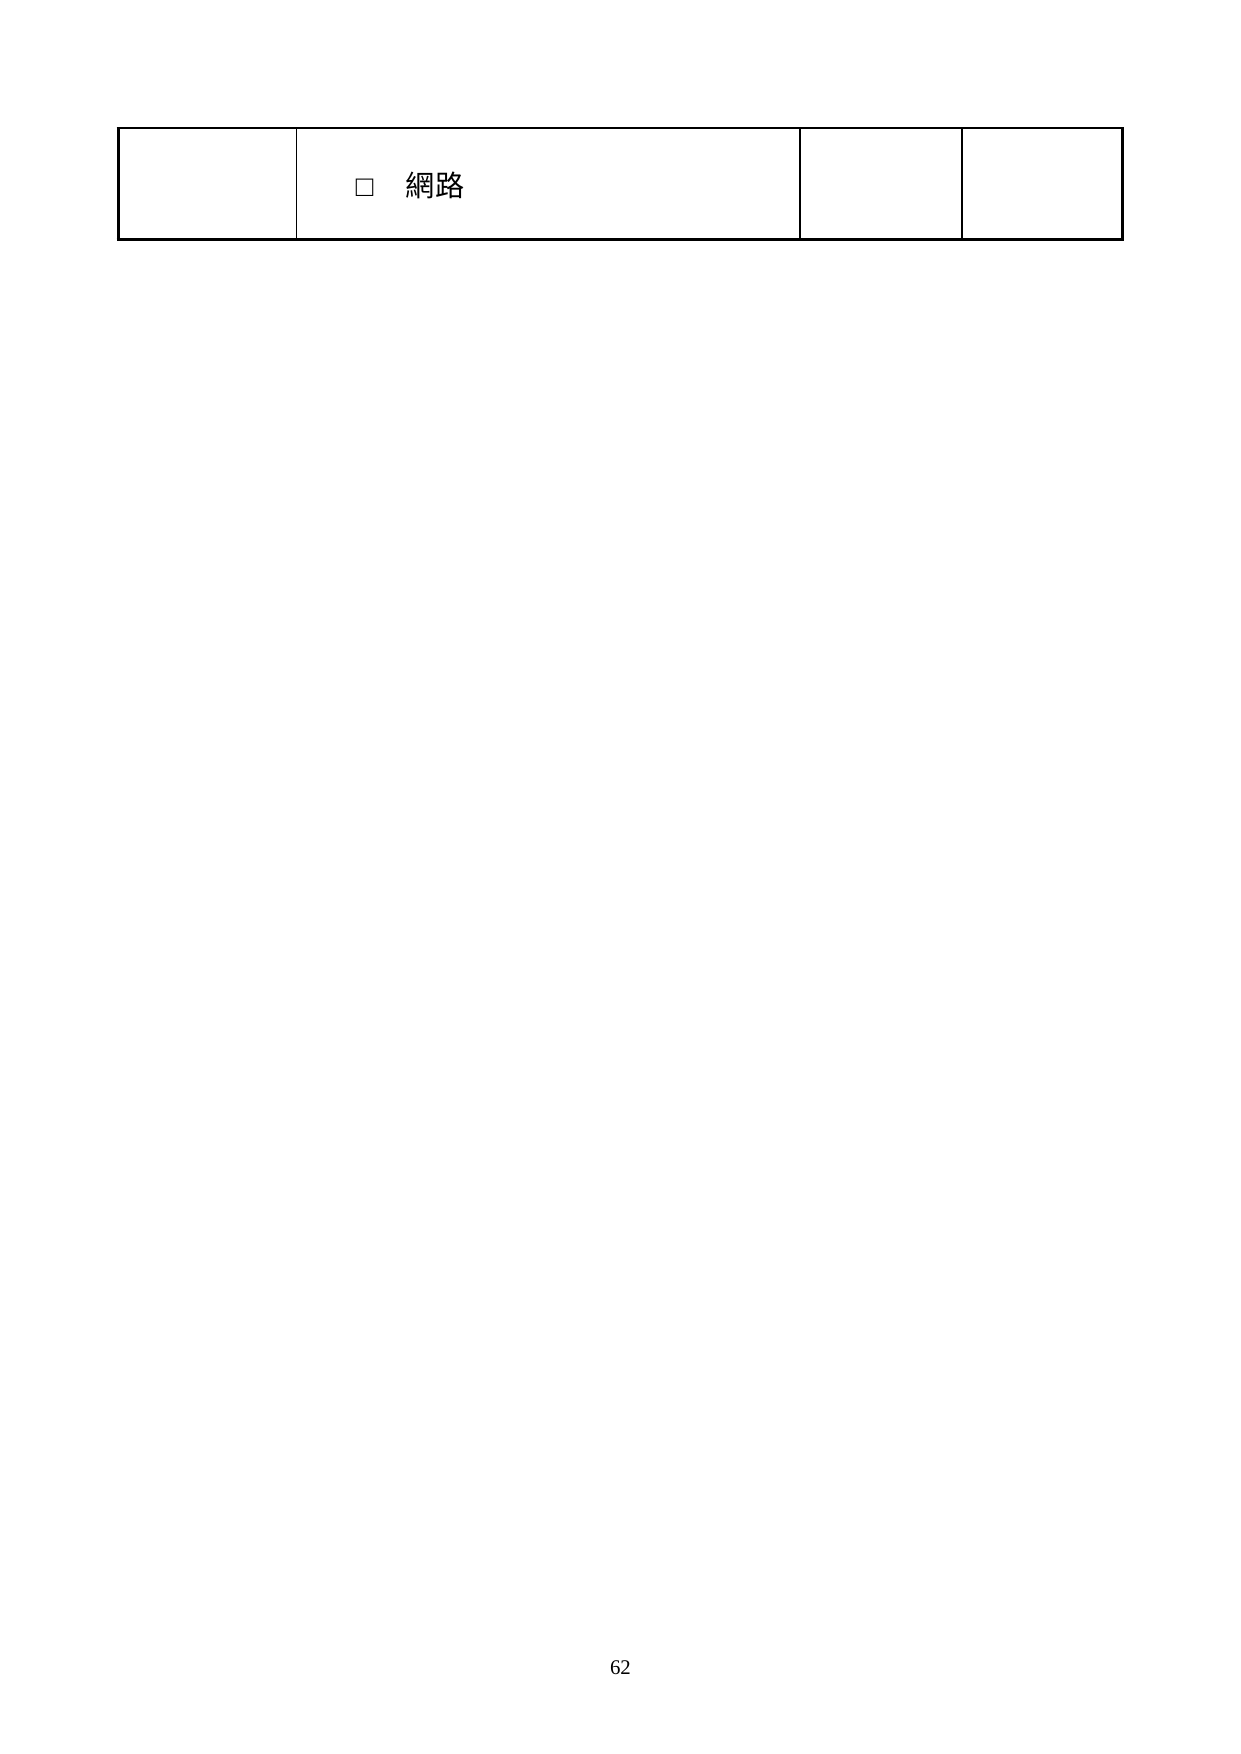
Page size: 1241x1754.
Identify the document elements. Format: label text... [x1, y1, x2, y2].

table_cell [801, 129, 961, 238]
table_cell 網路 [297, 129, 799, 238]
table_cell [120, 129, 296, 238]
table_cell [963, 129, 1121, 238]
